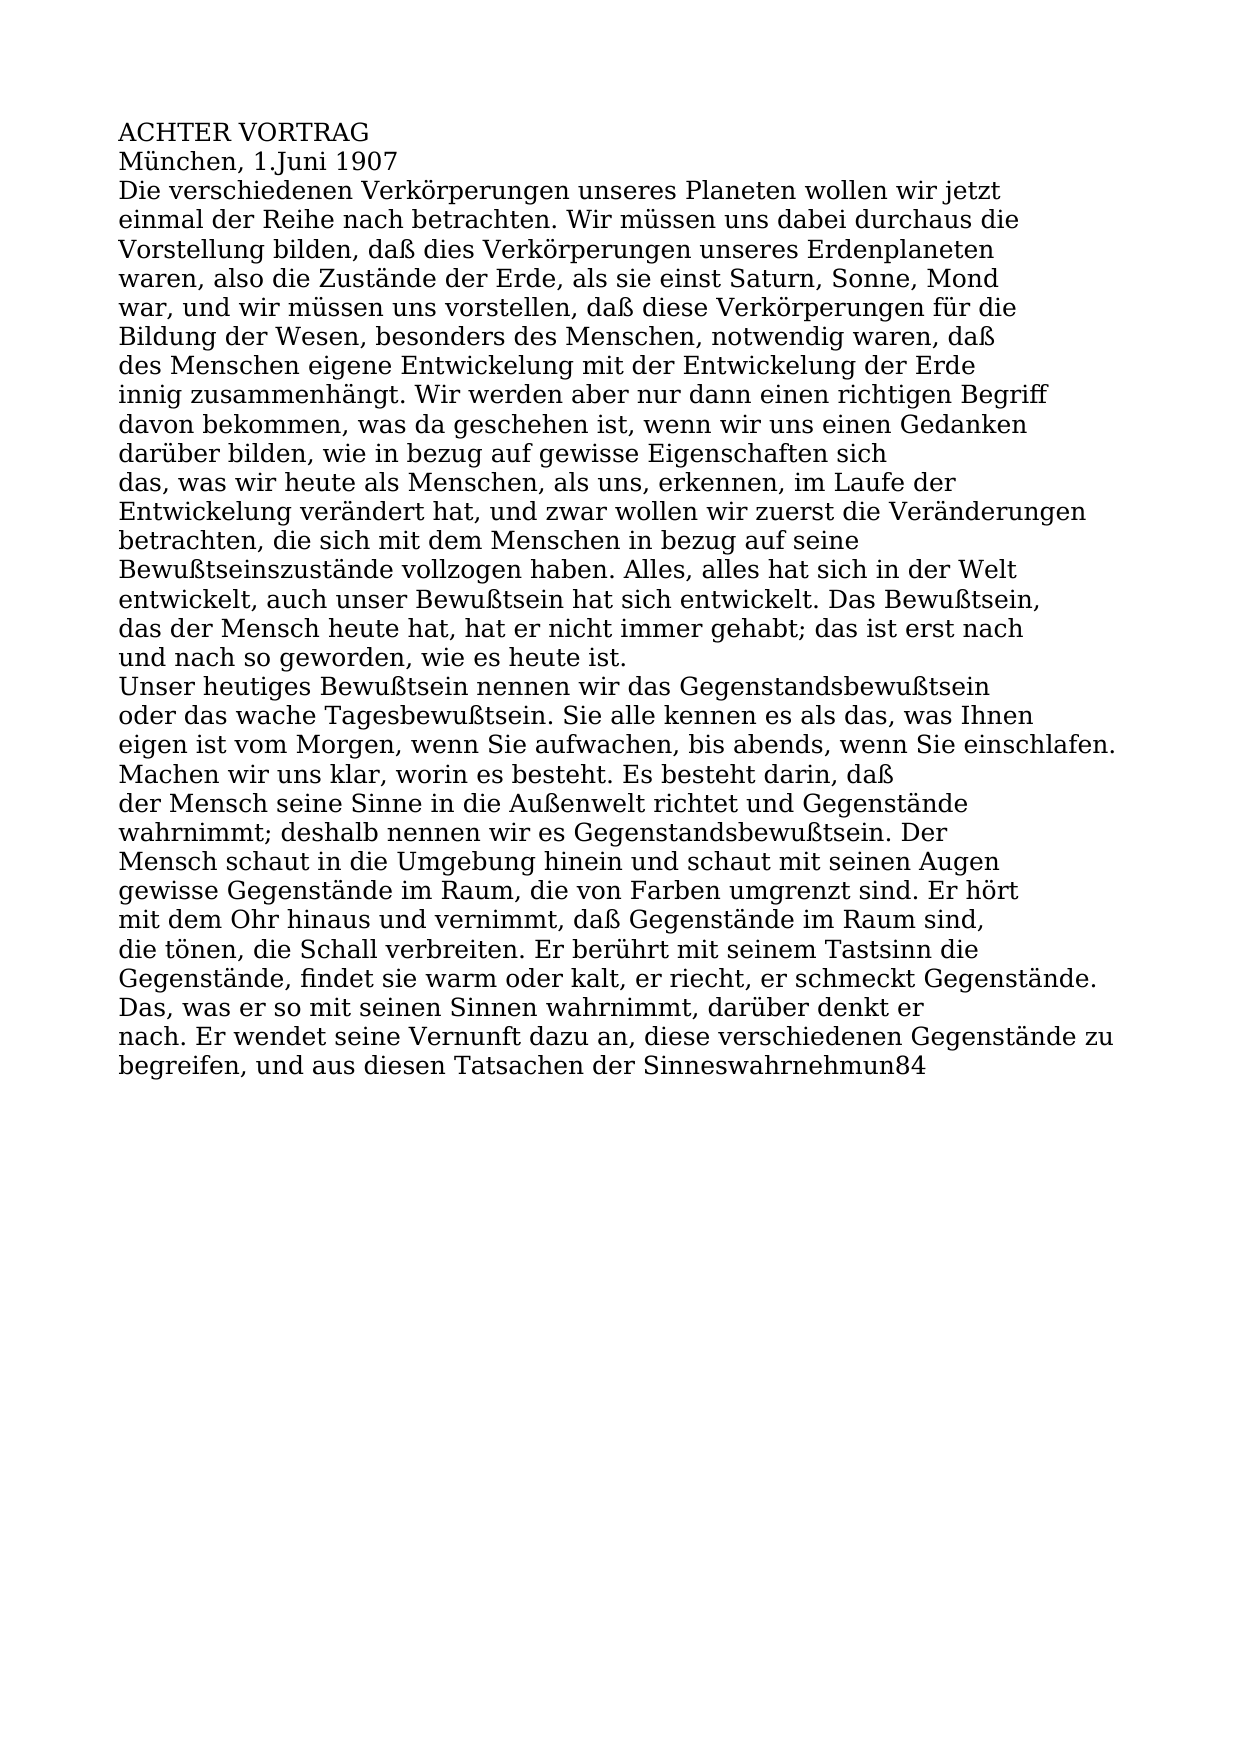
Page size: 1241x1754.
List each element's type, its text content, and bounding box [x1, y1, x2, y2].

text und nach so geworden, wie es heute ist. [118, 643, 1122, 672]
text Die verschiedenen Verkörperungen unseres Planeten wollen wir jetzt [118, 176, 1122, 206]
text Gegenstände, findet sie warm oder kalt, er riecht, er schmeckt Gegenstände. Das, was er so mit seinen Sinnen wahrnimmt, darüber denkt er [118, 964, 1122, 1022]
text eigen ist vom Morgen, wenn Sie aufwachen, bis abends, wenn Sie einschlafen. Machen wir uns klar, worin es besteht. Es besteht darin, daß [118, 731, 1122, 789]
text einmal der Reihe nach betrachten. Wir müssen uns dabei durchaus die [118, 206, 1122, 235]
text das, was wir heute als Menschen, als uns, erkennen, im Laufe der Entwickelung verändert hat, und zwar wollen wir zuerst die Veränderungen betrachten, die sich mit dem Menschen in bezug auf seine Bewußtseinszustände vollzogen haben. Alles, alles hat sich in der Welt entwickelt, auch unser Bewußtsein hat sich entwickelt. Das Bewußtsein, [118, 468, 1122, 614]
text Unser heutiges Bewußtsein nennen wir das Gegenstandsbewußtsein [118, 672, 1122, 701]
text wahrnimmt; deshalb nennen wir es Gegenstandsbewußtsein. Der [118, 818, 1122, 847]
text Mensch schaut in die Umgebung hinein und schaut mit seinen Augen [118, 847, 1122, 876]
text oder das wache Tagesbewußtsein. Sie alle kennen es als das, was Ihnen [118, 701, 1122, 731]
text gewisse Gegenstände im Raum, die von Farben umgrenzt sind. Er hört [118, 876, 1122, 906]
text das der Mensch heute hat, hat er nicht immer gehabt; das ist erst nach [118, 614, 1122, 643]
text nach. Er wendet seine Vernunft dazu an, diese verschiedenen Gegenstände zu begreifen, und aus diesen Tatsachen der Sinneswahrnehmun84 [118, 1022, 1122, 1081]
text war, und wir müssen uns vorstellen, daß diese Verkörperungen für die [118, 293, 1122, 322]
text des Menschen eigene Entwickelung mit der Entwickelung der Erde [118, 351, 1122, 381]
text der Mensch seine Sinne in die Außenwelt richtet und Gegenstände [118, 789, 1122, 818]
text ACHTER VORTRAG [118, 118, 1122, 147]
text Vorstellung bilden, daß dies Verkörperungen unseres Erdenplaneten [118, 235, 1122, 264]
text mit dem Ohr hinaus und vernimmt, daß Gegenstände im Raum sind, [118, 906, 1122, 935]
text Bildung der Wesen, besonders des Menschen, notwendig waren, daß [118, 322, 1122, 351]
text München, 1.Juni 1907 [118, 147, 1122, 176]
text die tönen, die Schall verbreiten. Er berührt mit seinem Tastsinn die [118, 935, 1122, 964]
text innig zusammenhängt. Wir werden aber nur dann einen richtigen Begriff davon bekommen, was da geschehen ist, wenn wir uns einen Gedanken darüber bilden, wie in bezug auf gewisse Eigenschaften sich [118, 381, 1122, 468]
text waren, also die Zustände der Erde, als sie einst Saturn, Sonne, Mond [118, 264, 1122, 293]
